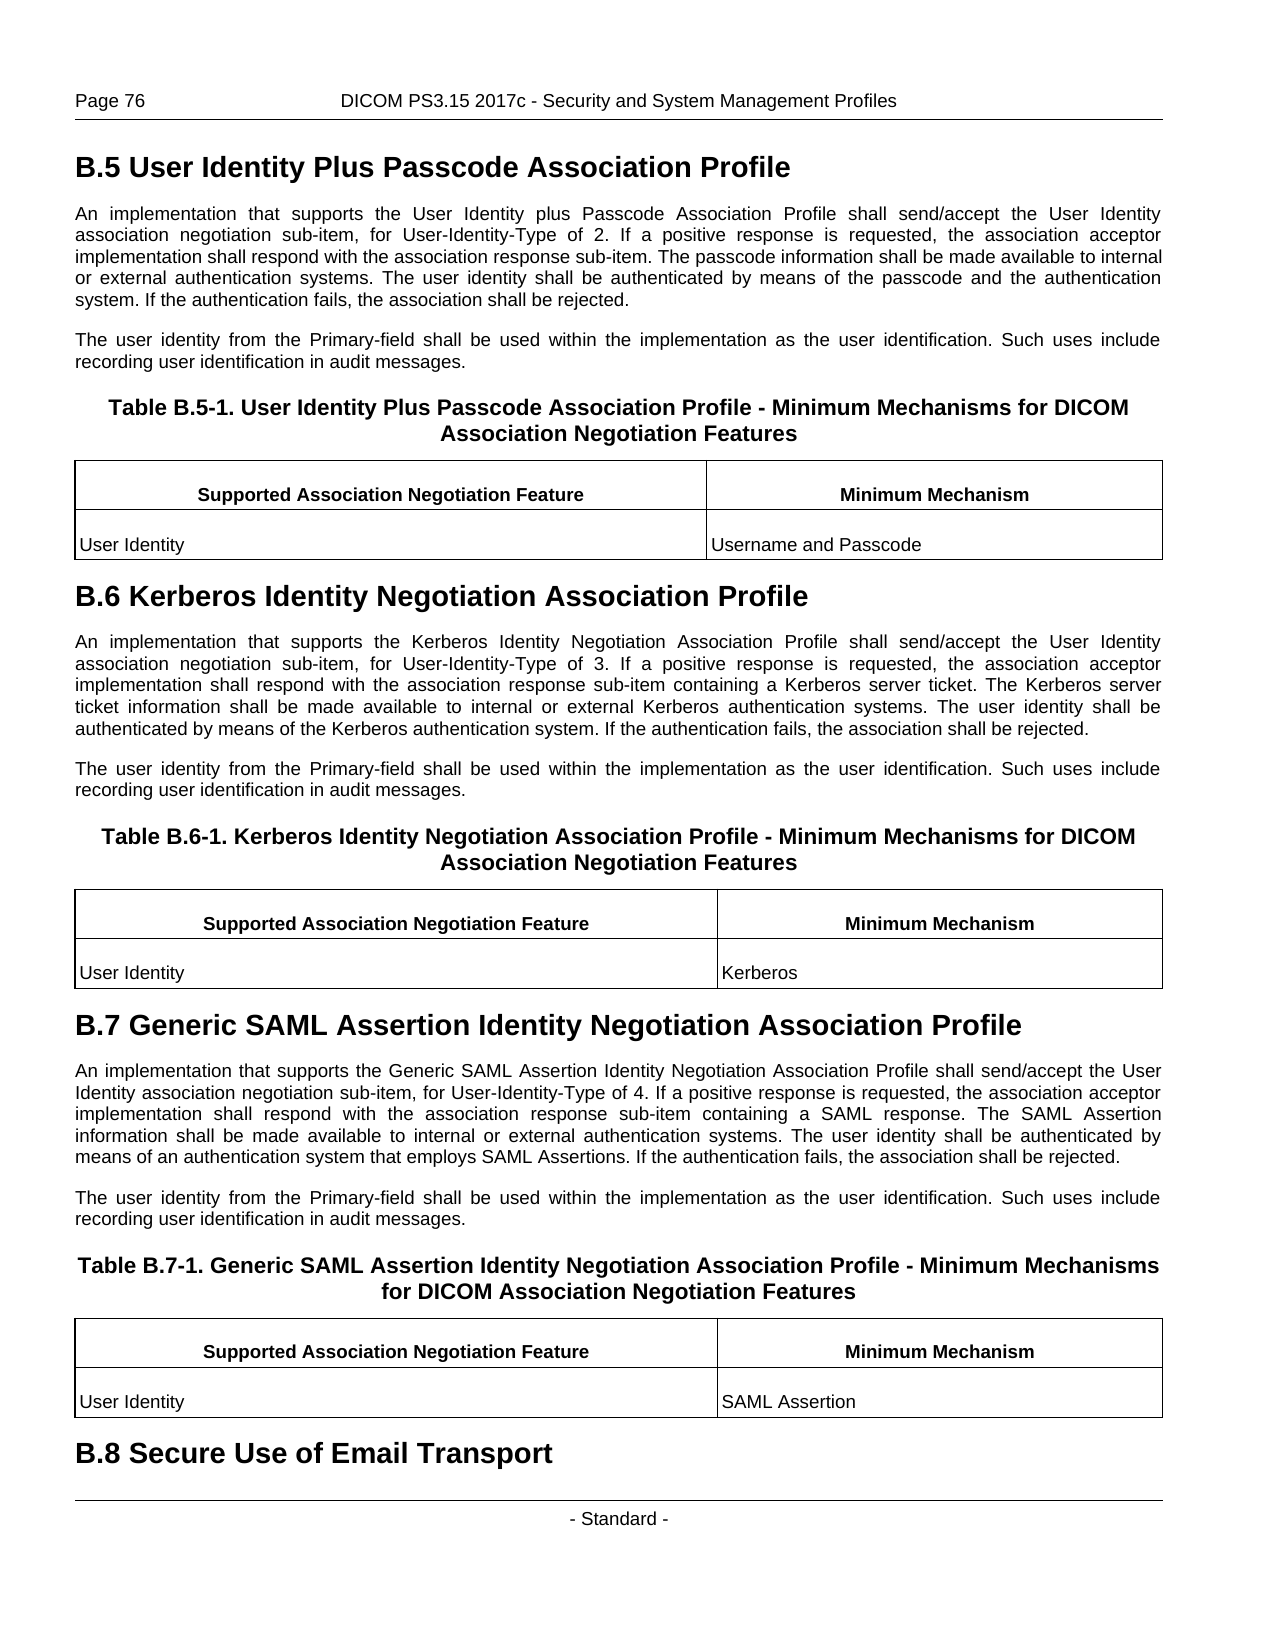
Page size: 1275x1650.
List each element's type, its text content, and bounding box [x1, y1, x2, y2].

table_cell User Identity [76, 939, 717, 988]
text B.5 User Identity Plus Passcode Association Profile [75, 150, 1162, 183]
text The user identity from the Primary-field shall be used within the implementation as the user identification. Such uses include recording user identification in audit messages. [75, 1187, 1162, 1230]
text B.7 Generic SAML Assertion Identity Negotiation Association Profile [75, 1008, 1162, 1041]
text An implementation that supports the Kerberos Identity Negotiation Association Profile shall send/accept the User Identity association negotiation sub-item, for User-Identity-Type of 3. If a positive response is requested, the association acceptor implementation shall respond with the association response sub-item containing a Kerberos server ticket. The Kerberos server ticket information shall be made available to internal or external Kerberos authentication systems. The user identity shall be authenticated by means of the Kerberos authentication system. If the authentication fails, the association shall be rejected. [75, 631, 1162, 739]
table_cell User Identity [76, 510, 706, 559]
table_header Supported Association Negotiation Feature [76, 890, 717, 938]
text Table B.6-1. Kerberos Identity Negotiation Association Profile - Minimum Mechanisms for DICOM Association Negotiation Features [75, 823, 1162, 875]
table_header Minimum Mechanism [718, 1319, 1162, 1367]
text B.6 Kerberos Identity Negotiation Association Profile [75, 579, 1162, 612]
text Table B.7-1. Generic SAML Assertion Identity Negotiation Association Profile - Minimum Mechanisms for DICOM Association Negotiation Features [75, 1252, 1162, 1304]
table_header Supported Association Negotiation Feature [76, 1319, 717, 1367]
table_cell Username and Passcode [707, 510, 1162, 559]
table_header Minimum Mechanism [718, 890, 1162, 938]
text The user identity from the Primary-field shall be used within the implementation as the user identification. Such uses include recording user identification in audit messages. [75, 758, 1162, 801]
table_cell SAML Assertion [718, 1368, 1162, 1417]
text The user identity from the Primary-field shall be used within the implementation as the user identification. Such uses include recording user identification in audit messages. [75, 329, 1162, 372]
text An implementation that supports the Generic SAML Assertion Identity Negotiation Association Profile shall send/accept the User Identity association negotiation sub-item, for User-Identity-Type of 4. If a positive response is requested, the association acceptor implementation shall respond with the association response sub-item containing a SAML response. The SAML Assertion information shall be made available to internal or external authentication systems. The user identity shall be authenticated by means of an authentication system that employs SAML Assertions. If the authentication fails, the association shall be rejected. [75, 1060, 1162, 1168]
table_header Minimum Mechanism [707, 461, 1162, 509]
table_cell Kerberos [718, 939, 1162, 988]
text Table B.5-1. User Identity Plus Passcode Association Profile - Minimum Mechanisms for DICOM Association Negotiation Features [75, 394, 1162, 446]
text An implementation that supports the User Identity plus Passcode Association Profile shall send/accept the User Identity association negotiation sub-item, for User-Identity-Type of 2. If a positive response is requested, the association acceptor implementation shall respond with the association response sub-item. The passcode information shall be made available to internal or external authentication systems. The user identity shall be authenticated by means of the passcode and the authentication system. If the authentication fails, the association shall be rejected. [75, 202, 1162, 310]
table_cell User Identity [76, 1368, 717, 1417]
text B.8 Secure Use of Email Transport [75, 1437, 1162, 1470]
table_header Supported Association Negotiation Feature [76, 461, 706, 509]
